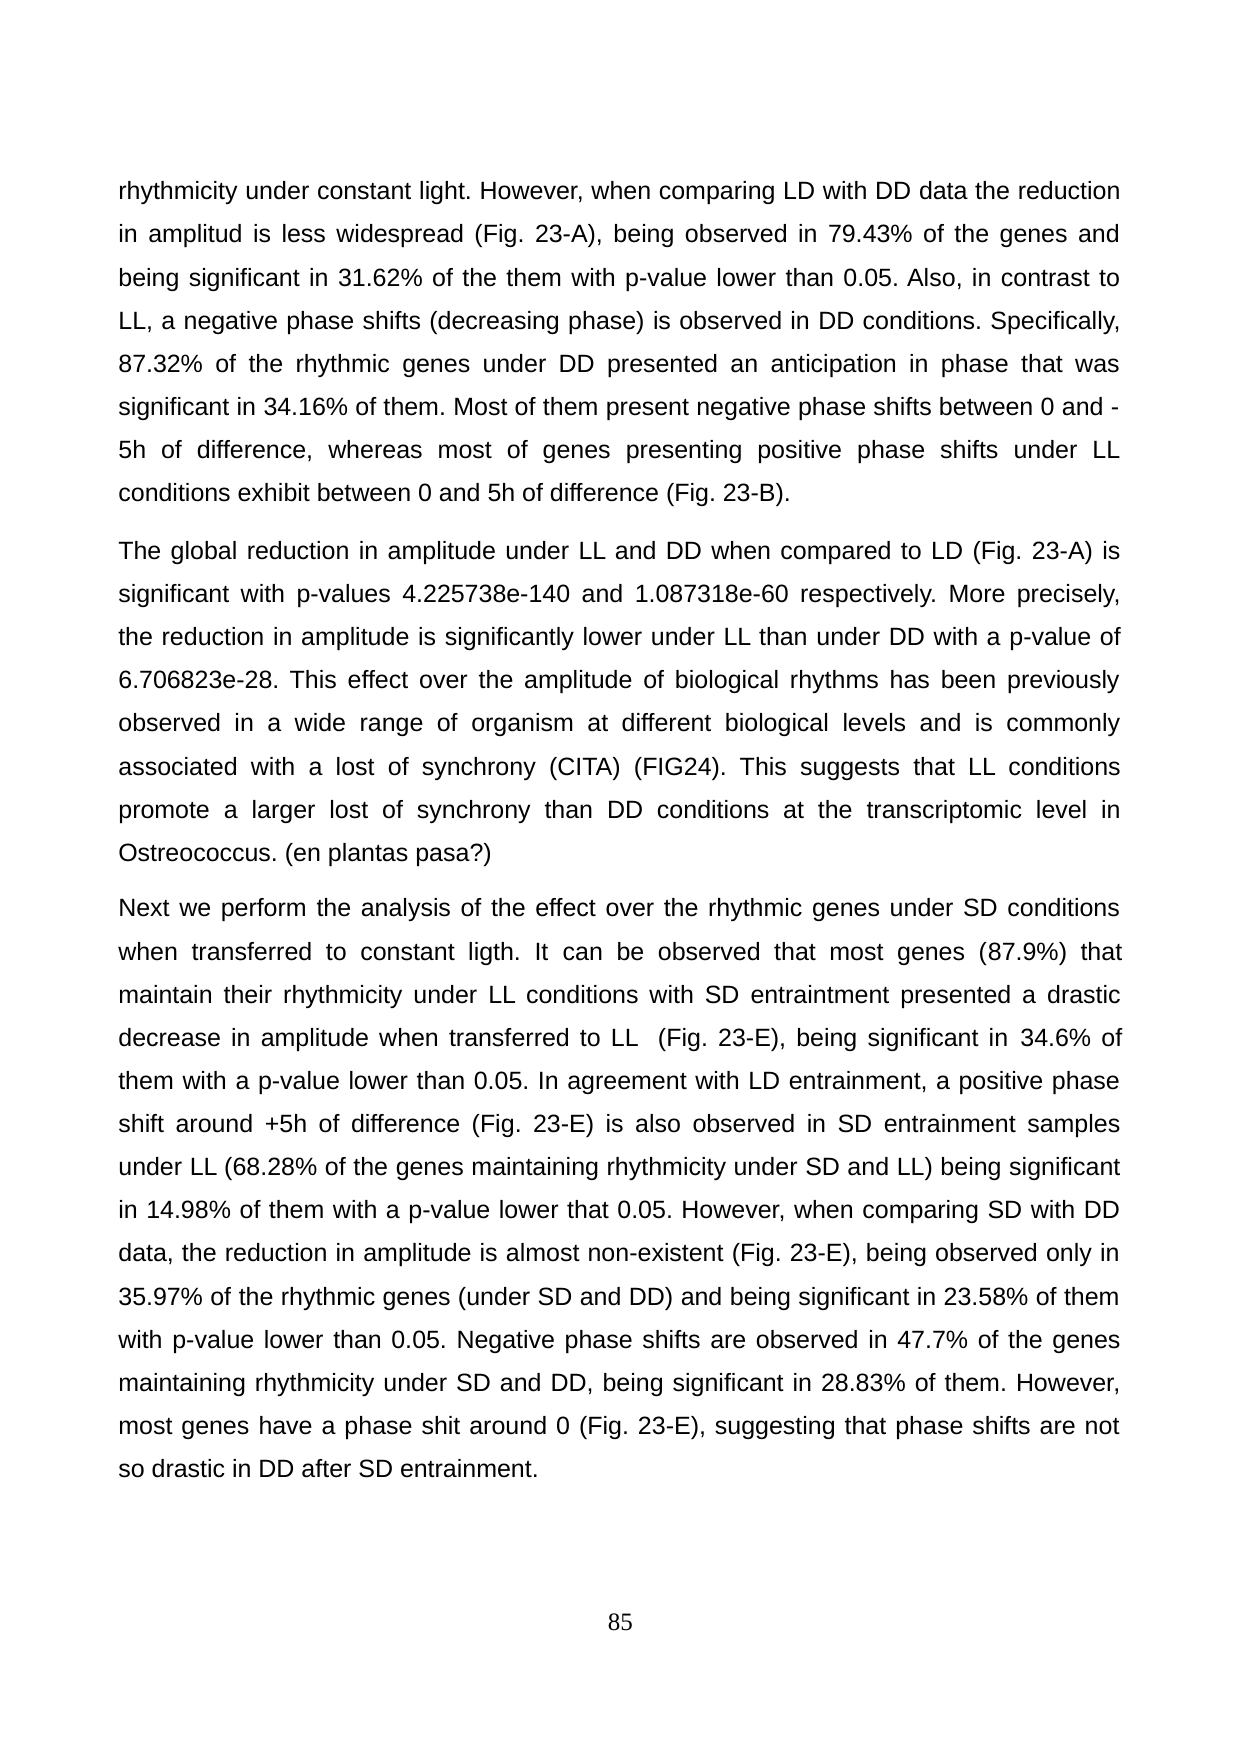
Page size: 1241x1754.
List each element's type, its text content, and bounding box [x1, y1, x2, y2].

text Next we perform the analysis of the effect over the rhythmic genes under SD conditions when transferred to constant ligth. It can be observed that most genes (87.9%) that maintain their rhythmicity under LL conditions with SD entraintment presented a drastic decrease in amplitude when transferred to LL (Fig. 23-E), being significant in 34.6% of them with a p-value lower than 0.05. In agreement with LD entrainment, a positive phase shift around +5h of difference (Fig. 23-E) is also observed in SD entrainment samples under LL (68.28% of the genes maintaining rhythmicity under SD and LL) being significant in 14.98% of them with a p-value lower that 0.05. However, when comparing SD with DD data, the reduction in amplitude is almost non-existent (Fig. 23-E), being observed only in 35.97% of the rhythmic genes (under SD and DD) and being significant in 23.58% of them with p-value lower than 0.05. Negative phase shifts are observed in 47.7% of the genes maintaining rhythmicity under SD and DD, being significant in 28.83% of them. However, most genes have a phase shit around 0 (Fig. 23-E), suggesting that phase shifts are not so drastic in DD after SD entrainment. [118, 893, 1122, 1483]
text rhythmicity under constant light. However, when comparing LD with DD data the reduction in amplitud is less widespread (Fig. 23-A), being observed in 79.43% of the genes and being significant in 31.62% of the them with p-value lower than 0.05. Also, in contrast to LL, a negative phase shifts (decreasing phase) is observed in DD conditions. Specifically, 87.32% of the rhythmic genes under DD presented an anticipation in phase that was significant in 34.16% of them. Most of them present negative phase shifts between 0 and -5h of difference, whereas most of genes presenting positive phase shifts under LL conditions exhibit between 0 and 5h of difference (Fig. 23-B). [118, 176, 1122, 507]
text The global reduction in amplitude under LL and DD when compared to LD (Fig. 23-A) is significant with p-values 4.225738e-140 and 1.087318e-60 respectively. More precisely, the reduction in amplitude is significantly lower under LL than under DD with a p-value of 6.706823e-28. This effect over the amplitude of biological rhythms has been previously observed in a wide range of organism at different biological levels and is commonly associated with a lost of synchrony (CITA) (FIG24). This suggests that LL conditions promote a larger lost of synchrony than DD conditions at the transcriptomic level in Ostreococcus. (en plantas pasa?) [118, 536, 1122, 867]
